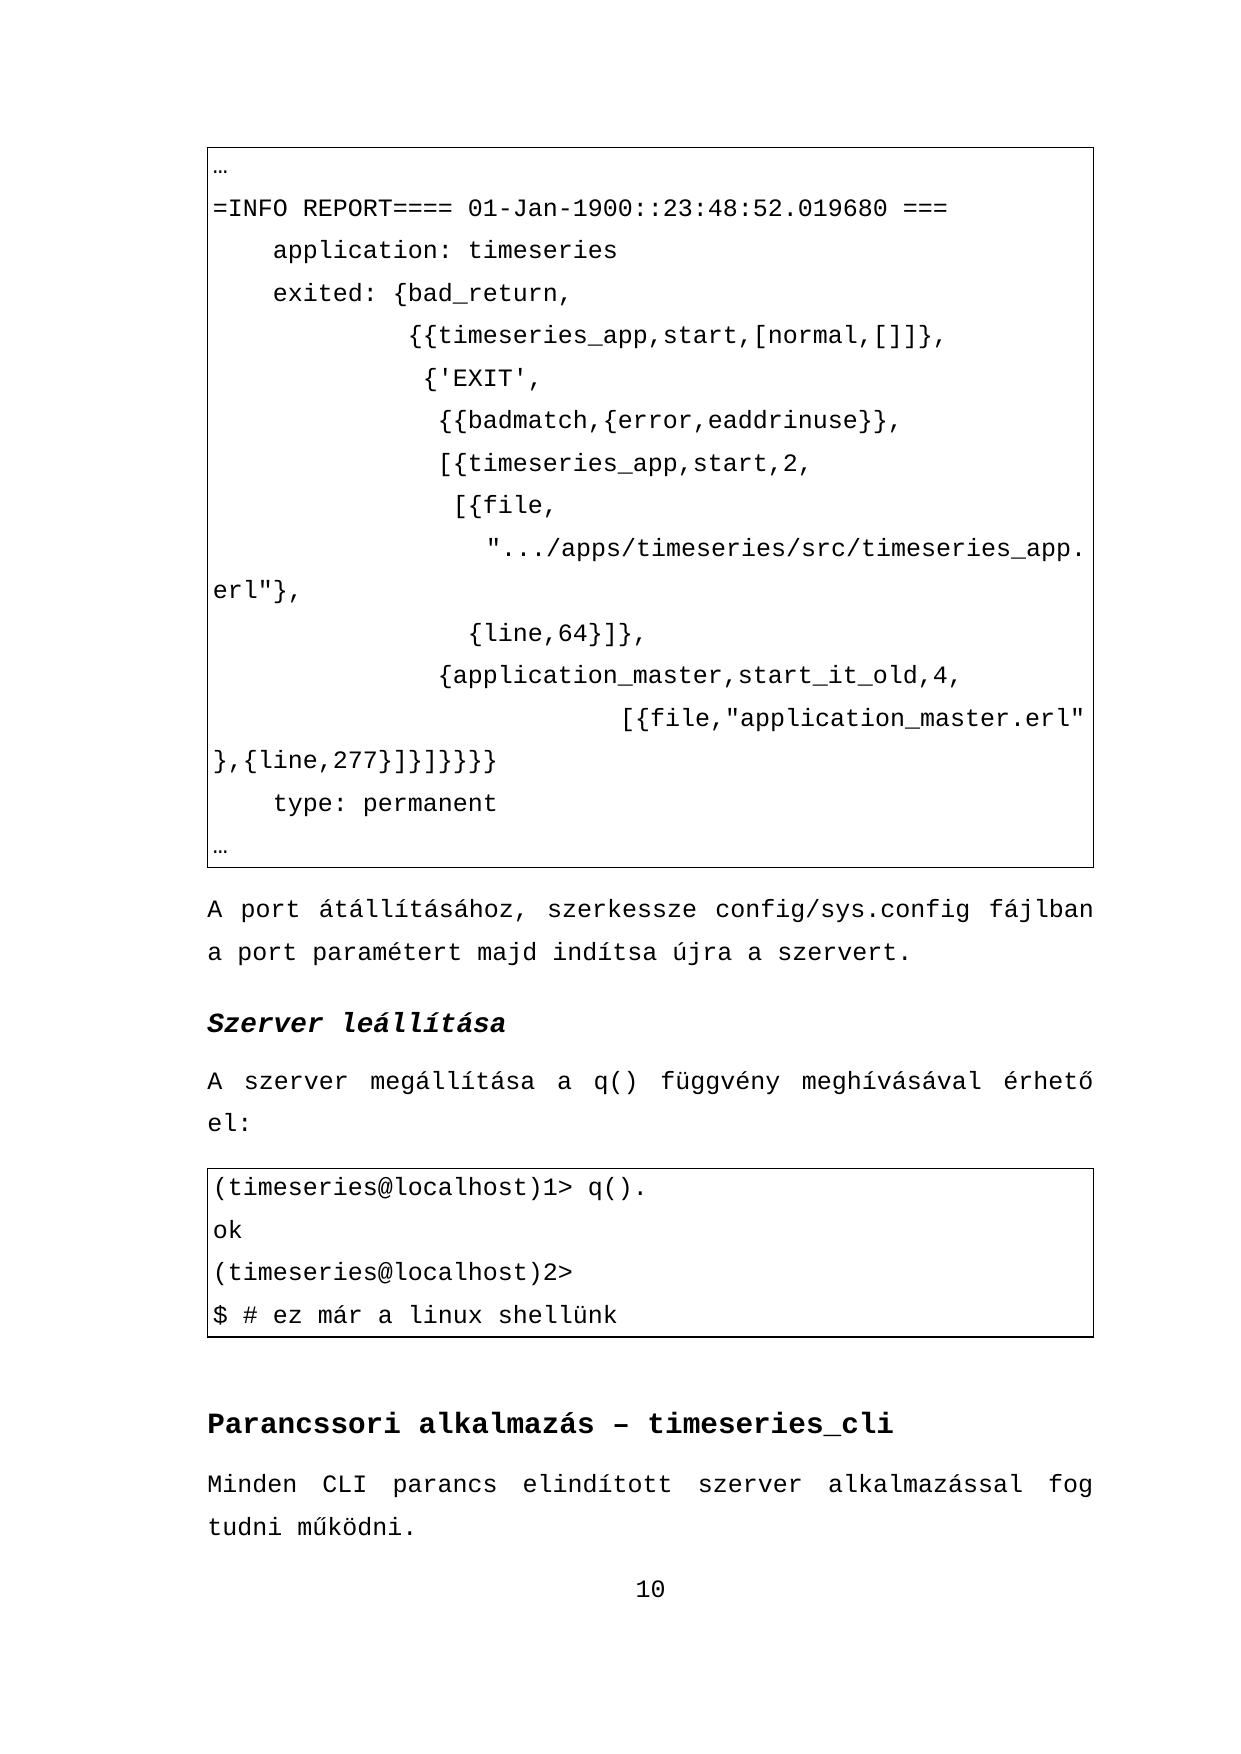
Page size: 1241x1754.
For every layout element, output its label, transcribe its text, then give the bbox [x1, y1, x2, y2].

text A port átállításához, szerkessze config/sys.config fájlban a port paramétert majd indítsa újra a szervert. [207, 897, 1093, 968]
subtitle Parancssori alkalmazás – timeseries_cli [207, 1409, 1093, 1442]
table_header … =INFO REPORT==== 01-Jan-1900::23:48:52.019680 === application: timeseries exited: {bad_return, {{timeseries_app,start,[normal,[]]}, {'EXIT', {{badmatch,{error,eaddrinuse}}, [{timeseries_app,start,2, [{file, ".../apps/timeseries/src/timeseries_app.erl"}, {line,64}]}, {application_master,start_it_old,4, [{file,"application_master.erl"},{line,277}]}]}}}} type: permanent … [208, 148, 1093, 867]
text A szerver megállítása a q() függvény meghívásával érhető el: [207, 1068, 1093, 1139]
table_header (timeseries@localhost)1> q(). ok (timeseries@localhost)2> $ # ez már a linux shellünk [208, 1169, 1093, 1336]
subtitle Szerver leállítása [207, 1009, 1093, 1040]
text Minden CLI parancs elindított szerver alkalmazással fog tudni működni. [207, 1472, 1093, 1542]
